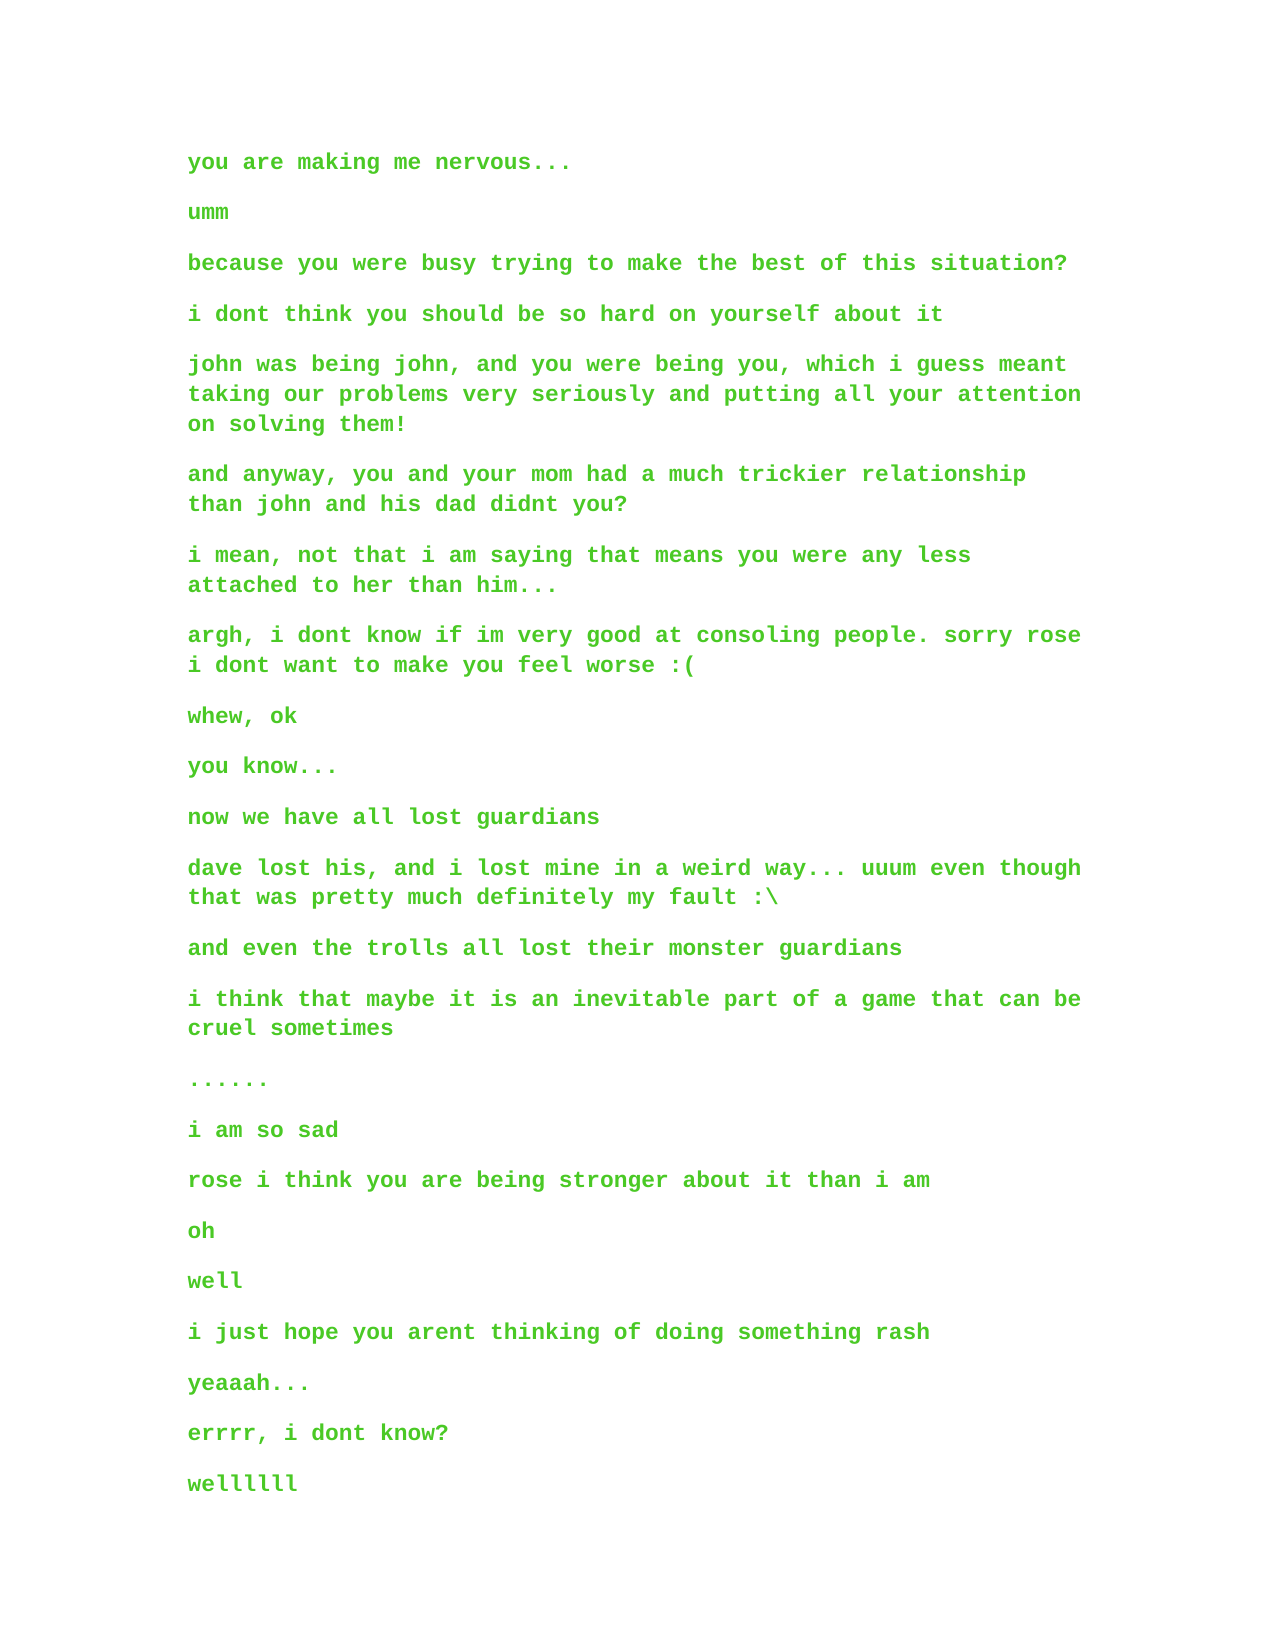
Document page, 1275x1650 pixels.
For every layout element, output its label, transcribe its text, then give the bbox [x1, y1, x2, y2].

text i just hope you arent thinking of doing something rash [187, 1320, 1087, 1346]
text well [187, 1270, 1087, 1296]
text oh [187, 1219, 1087, 1245]
text ...... [187, 1067, 1087, 1093]
text because you were busy trying to make the best of this situation? [187, 251, 1087, 277]
text john was being john, and you were being you, which i guess meant taking our problems very seriously and putting all your attention on solving them! [187, 352, 1087, 438]
text wellllll [187, 1472, 1087, 1498]
text i mean, not that i am saying that means you were any less attached to her than him... [187, 543, 1087, 599]
text you know... [187, 754, 1087, 781]
text now we have all lost guardians [187, 805, 1087, 831]
text umm [187, 201, 1087, 227]
text yeaaah... [187, 1371, 1087, 1397]
text rose i think you are being stronger about it than i am [187, 1168, 1087, 1194]
text dave lost his, and i lost mine in a weird way... uuum even though that was pretty much definitely my fault :\ [187, 856, 1087, 912]
text and even the trolls all lost their monster guardians [187, 936, 1087, 962]
text errrr, i dont know? [187, 1422, 1087, 1448]
text i am so sad [187, 1118, 1087, 1144]
text you are making me nervous... [187, 150, 1087, 176]
text and anyway, you and your mom had a much trickier relationship than john and his dad didnt you? [187, 463, 1087, 518]
text i dont think you should be so hard on yourself about it [187, 302, 1087, 328]
text argh, i dont know if im very good at consoling people. sorry rose i dont want to make you feel worse :( [187, 623, 1087, 679]
text i think that maybe it is an inevitable part of a game that can be cruel sometimes [187, 987, 1087, 1043]
text whew, ok [187, 704, 1087, 730]
